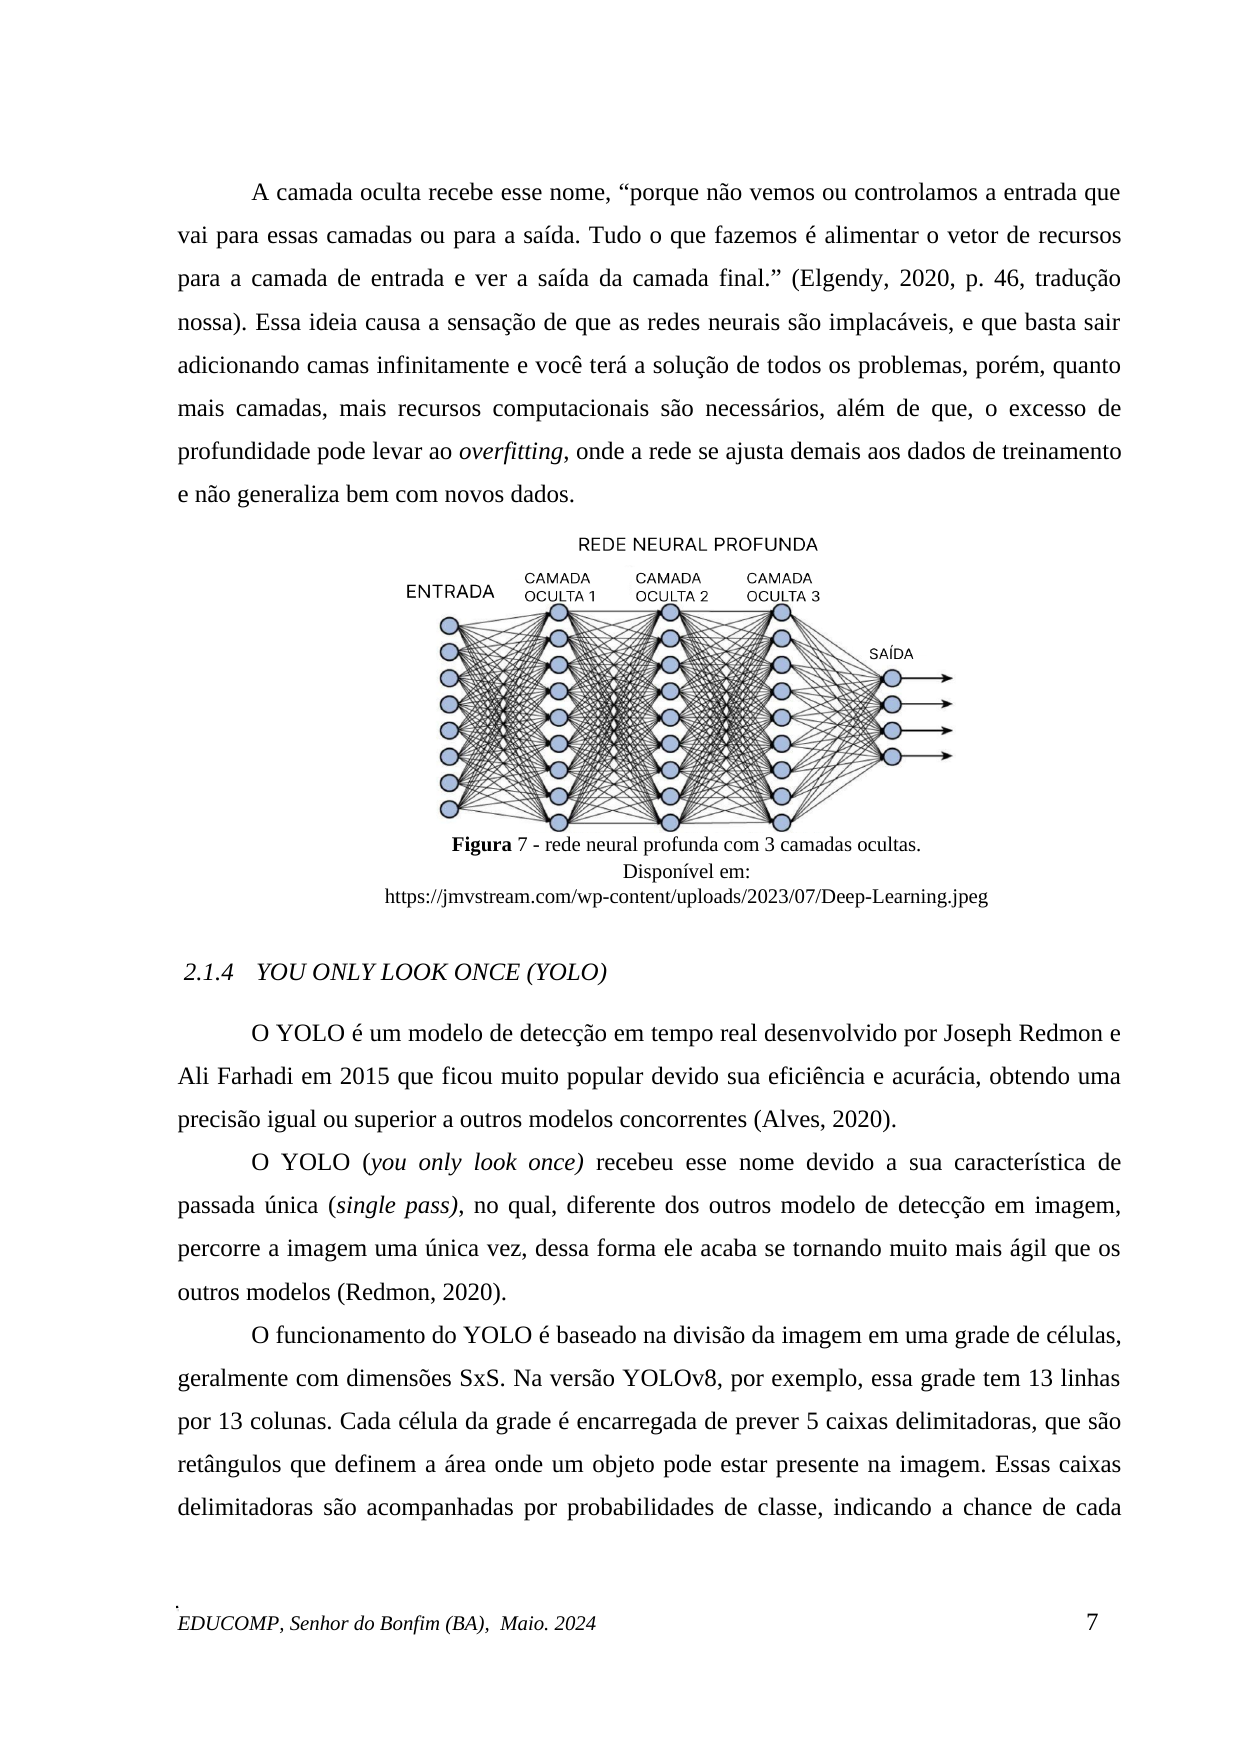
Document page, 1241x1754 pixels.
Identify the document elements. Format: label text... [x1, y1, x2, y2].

text O YOLO (you only look once) recebeu esse nome devido a sua característica de passada única (single pass), no qual, diferente dos outros modelo de detecção em imagem, percorre a imagem uma única vez, dessa forma ele acaba se tornando muito mais ágil que os outros modelos (Redmon, 2020). [177, 1147, 1122, 1305]
text Figura 7 - rede neural profunda com 3 camadas ocultas. [378, 833, 995, 856]
picture [378, 524, 996, 833]
subtitle YOU ONLY LOOK ONCE (YOLO) [177, 957, 1122, 985]
text Disponível em: https://jmvstream.com/wp-content/uploads/2023/07/Deep-Learning.jpeg [378, 859, 995, 908]
text A camada oculta recebe esse nome, “porque não vemos ou controlamos a entrada que vai para essas camadas ou para a saída. Tudo o que fazemos é alimentar o vetor de recursos para a camada de entrada e ver a saída da camada final.” (Elgendy, 2020, p. 46, tradução nossa). Essa ideia causa a sensação de que as redes neurais são implacáveis, e que basta sair adicionando camas infinitamente e você terá a solução de todos os problemas, porém, quanto mais camadas, mais recursos computacionais são necessários, além de que, o excesso de profundidade pode levar ao overfitting, onde a rede se ajusta demais aos dados de treinamento e não generaliza bem com novos dados. [177, 177, 1122, 508]
text O YOLO é um modelo de detecção em tempo real desenvolvido por Joseph Redmon e Ali Farhadi em 2015 que ficou muito popular devido sua eficiência e acurácia, obtendo uma precisão igual ou superior a outros modelos concorrentes (Alves, 2020). [177, 1018, 1122, 1133]
text O funcionamento do YOLO é baseado na divisão da imagem em uma grade de células, geralmente com dimensões SxS. Na versão YOLOv8, por exemplo, essa grade tem 13 linhas por 13 colunas. Cada célula da grade é encarregada de prever 5 caixas delimitadoras, que são retângulos que definem a área onde um objeto pode estar presente na imagem. Essas caixas delimitadoras são acompanhadas por probabilidades de classe, indicando a chance de cada [177, 1320, 1122, 1521]
